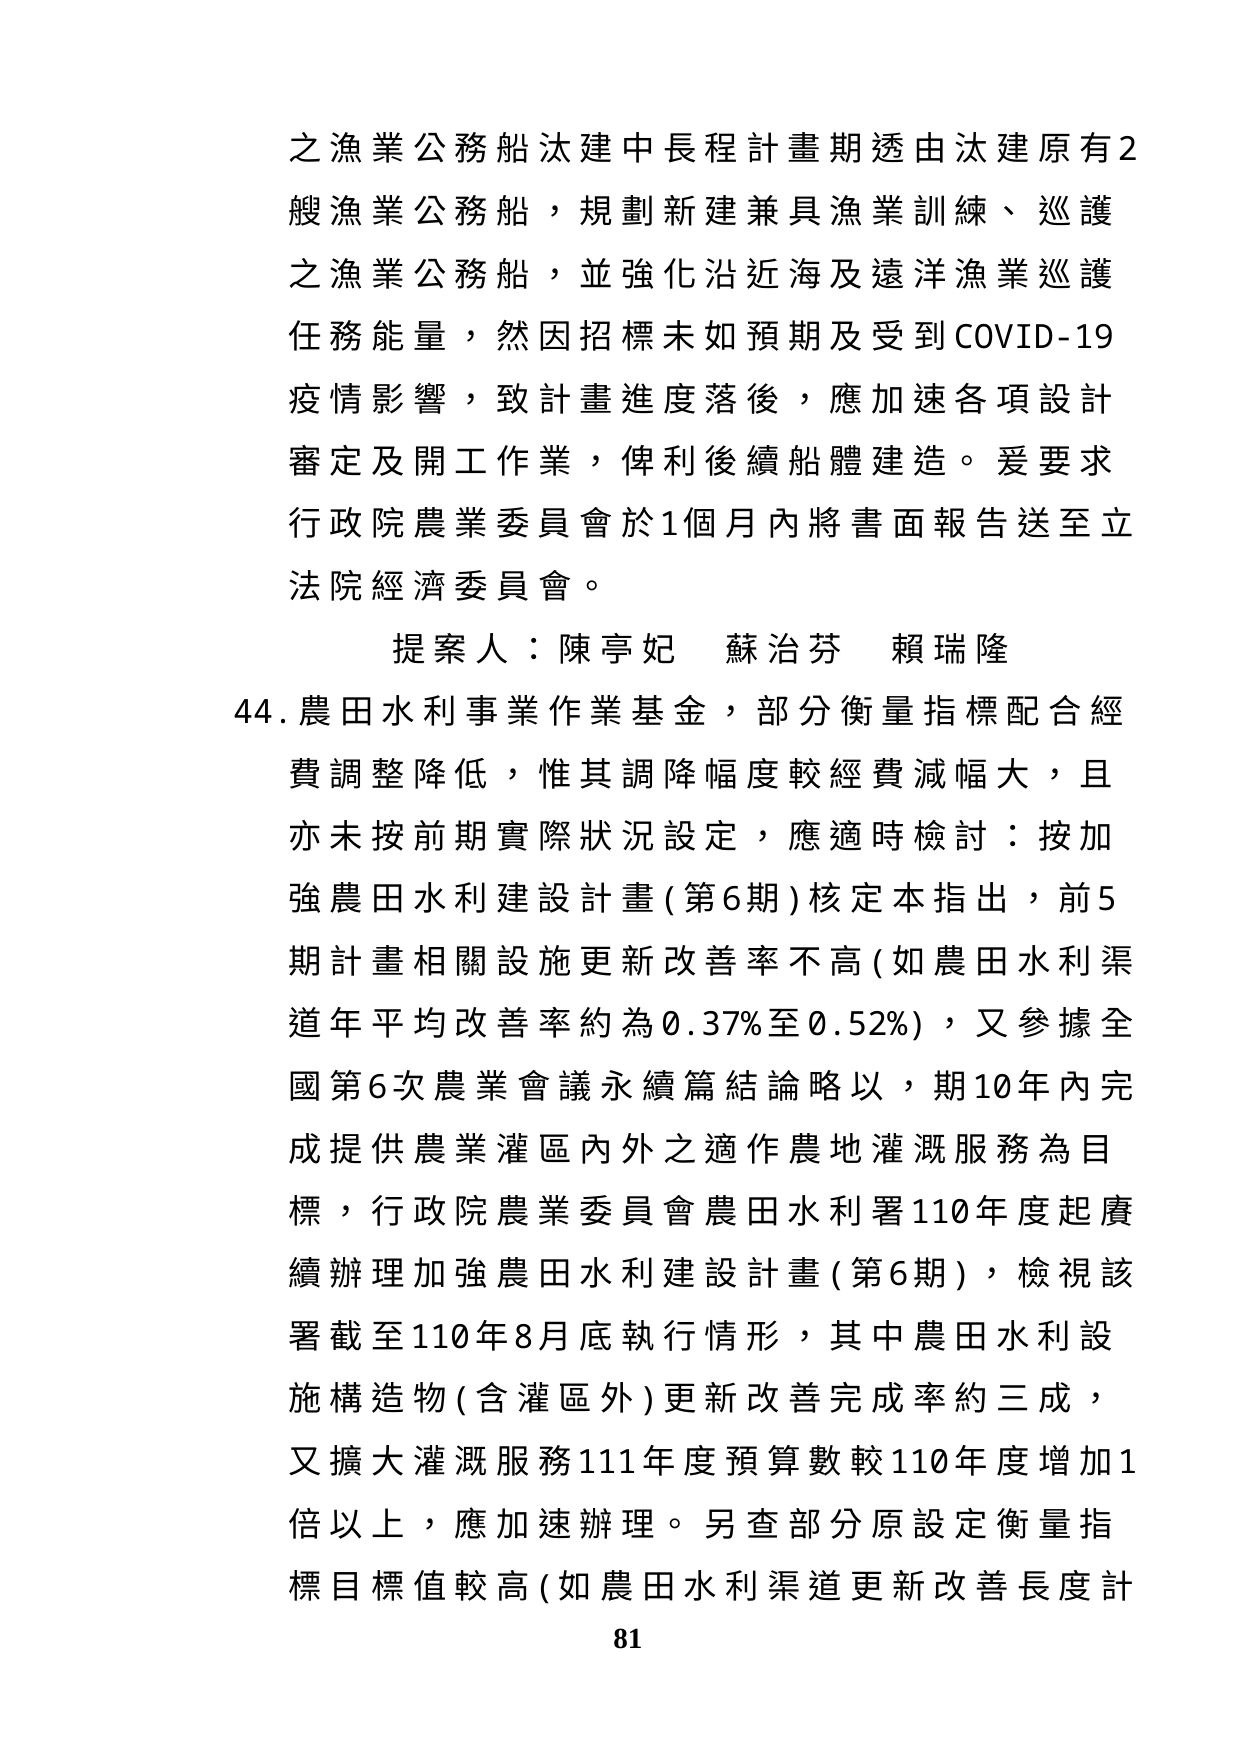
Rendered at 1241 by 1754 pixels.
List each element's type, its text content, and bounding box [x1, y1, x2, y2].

text 44.農田水利事業作業基金，部分衡量指標配合經費調整降低，惟其調降幅度較經費減幅大，且亦未按前期實際狀況設定，應適時檢討：按加強農田水利建設計畫(第6期)核定本指出，前5期計畫相關設施更新改善率不高(如農田水利渠道年平均改善率約為0.37%至0.52%)，又參據全國第6次農業會議永續篇結論略以，期10年內完成提供農業灌區內外之適作農地灌溉服務為目標，行政院農業委員會農田水利署110年度起賡續辦理加強農田水利建設計畫(第6期)，檢視該署截至110年8月底執行情形，其中農田水利設施構造物(含灌區外)更新改善完成率約三成，又擴大灌溉服務111年度預算數較110年度增加1倍以上，應加速辦理。另查部分原設定衡量指標目標值較高(如農田水利渠道更新改善長度計 [224, 667, 1148, 1605]
text 之漁業公務船汰建中長程計畫期透由汰建原有2艘漁業公務船，規劃新建兼具漁業訓練、巡護之漁業公務船，並強化沿近海及遠洋漁業巡護任務能量，然因招標未如預期及受到COVID-19疫情影響，致計畫進度落後，應加速各項設計審定及開工作業，俾利後續船體建造。爰要求行政院農業委員會於1個月內將書面報告送至立法院經濟委員會。 [224, 105, 1148, 605]
text 提案人：陳亭妃 蘇治芬 賴瑞隆 [384, 605, 1044, 667]
